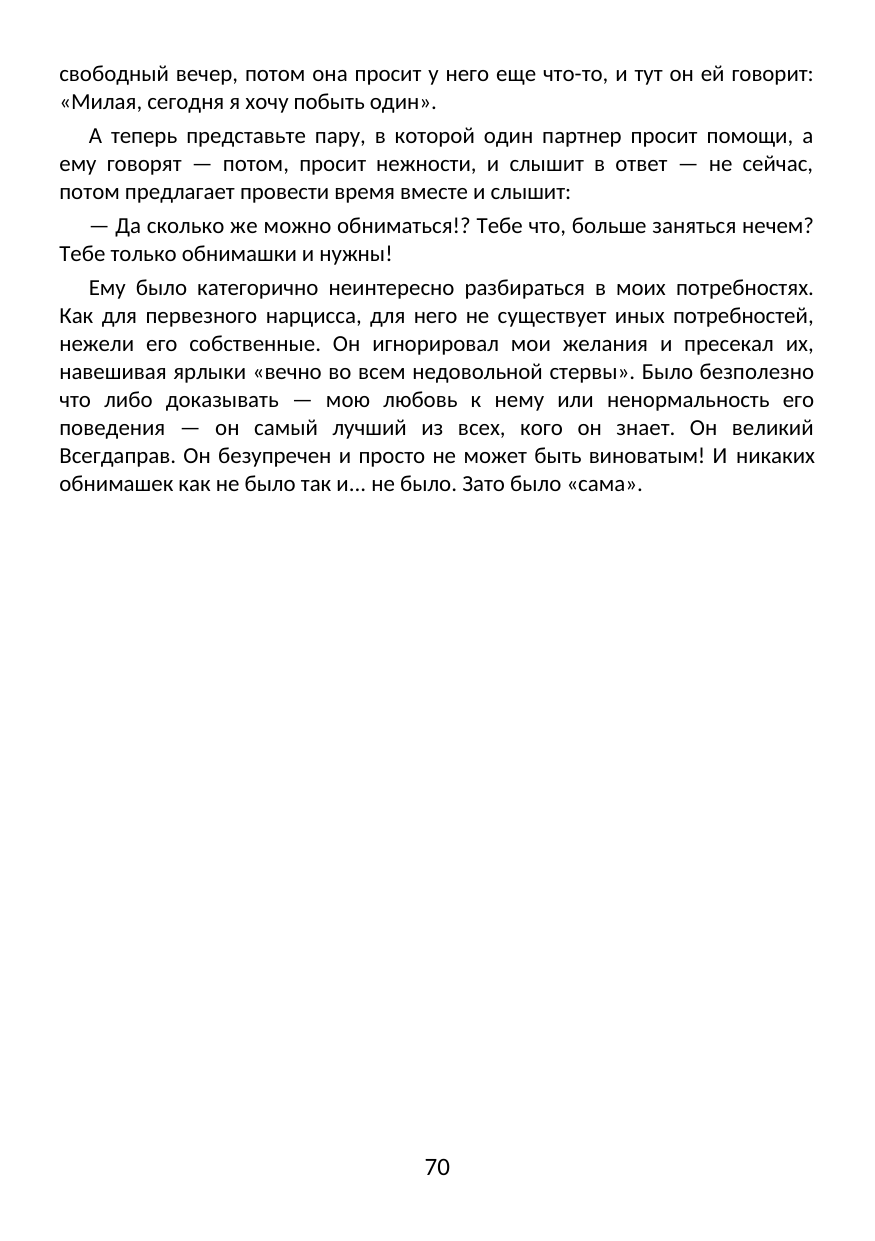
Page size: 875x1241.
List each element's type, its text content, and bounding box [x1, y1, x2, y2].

text свободный вечер, потом она просит у него еще что-то, и тут он ей говорит: «Милая, сегодня я хочу побыть один». [59, 59, 815, 115]
text А теперь представьте пару, в которой один партнер просит помощи, а ему говорят — потом, просит нежности, и слышит в ответ — не сейчас, потом предлагает провести время вместе и слышит: [59, 121, 815, 205]
text — Да сколько же можно обниматься!? Тебе что, больше заняться нечем? Тебе только обнимашки и нужны! [59, 211, 815, 267]
text Ему было категорично неинтересно разбираться в моих потребностях. Как для первезного нарцисса, для него не существует иных потребностей, нежели его собственные. Он игнорировал мои желания и пресекал их, навешивая ярлыки «вечно во всем недовольной стервы». Было безполезно что либо доказывать — мою любовь к нему или ненормальность его поведения — он самый лучший из всех, кого он знает. Он великий Всегдаправ. Он безупречен и просто не может быть виноватым! И никаких обнимашек как не было так и... не было. Зато было «сама». [59, 273, 815, 497]
